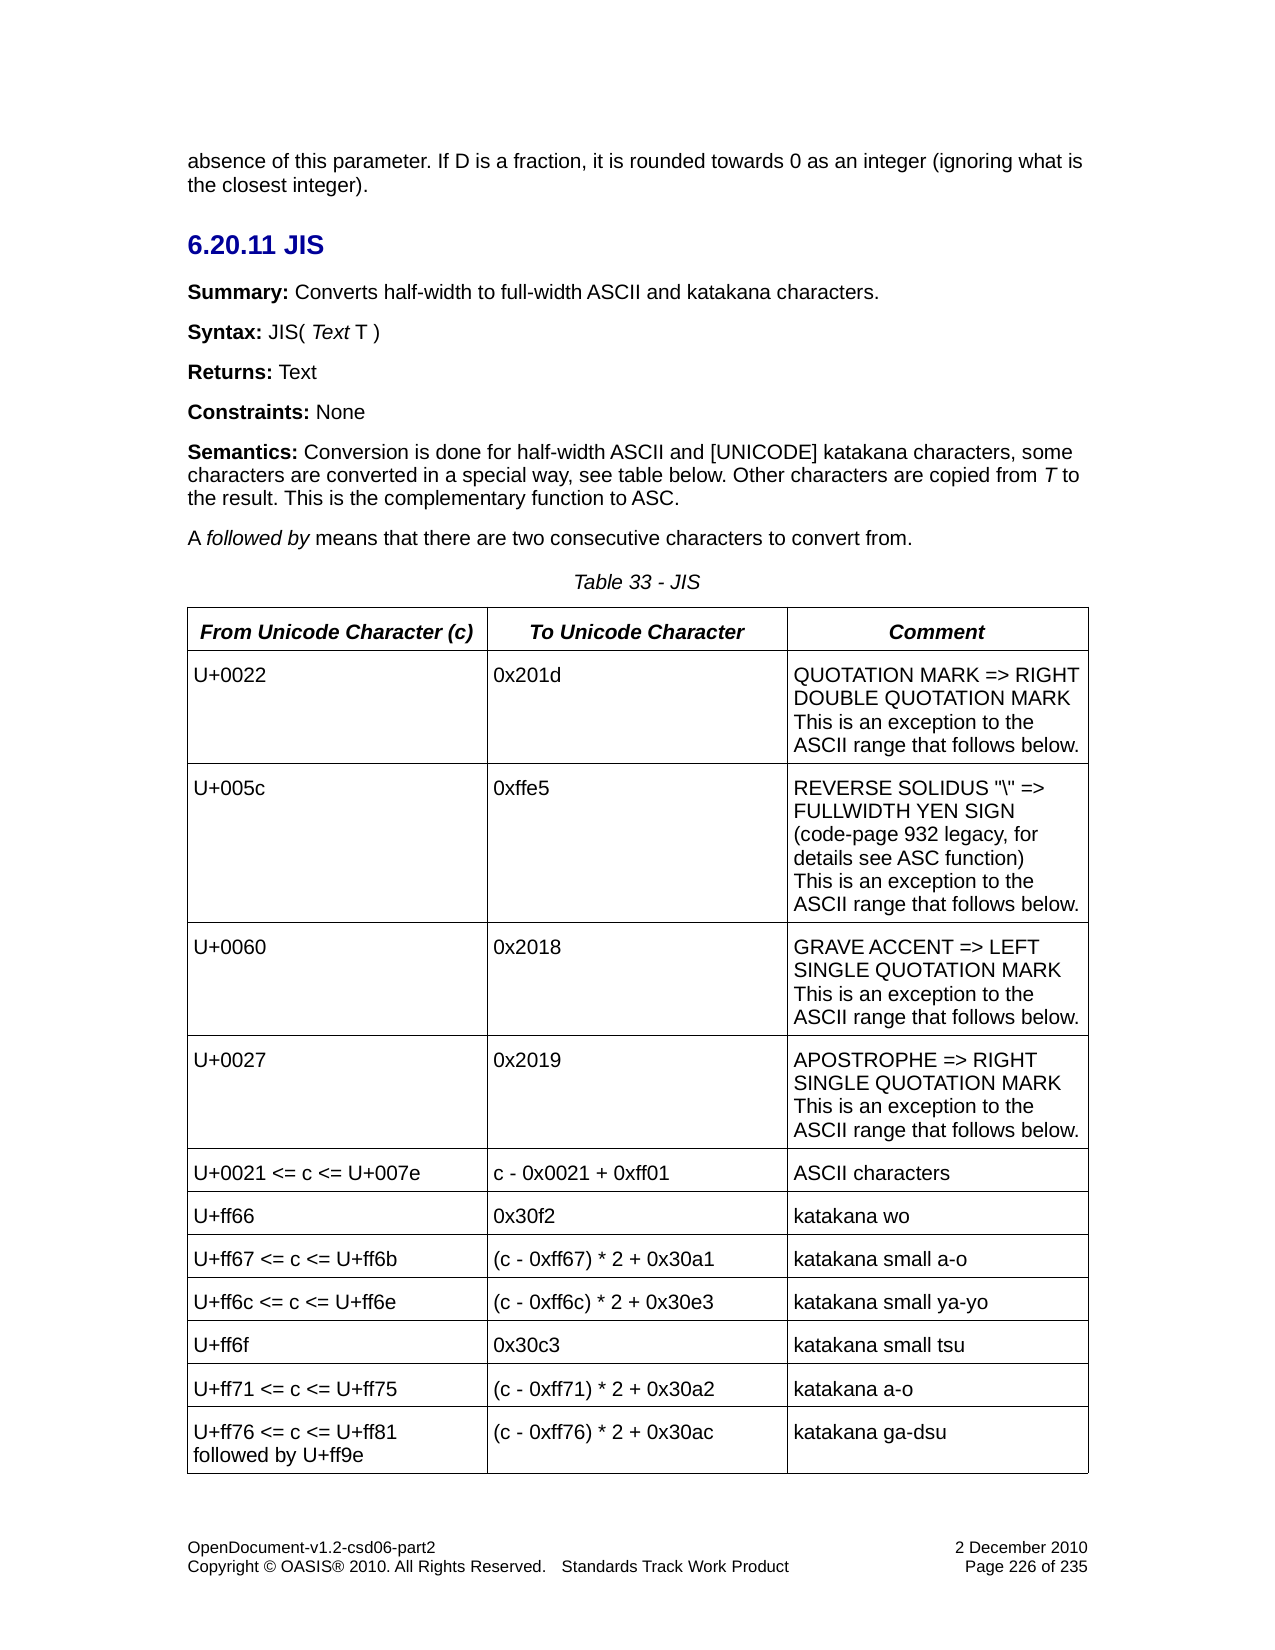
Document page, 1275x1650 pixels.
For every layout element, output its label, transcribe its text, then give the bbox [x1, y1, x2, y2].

table_cell c - 0x0021 + 0xff01 [488, 1149, 787, 1191]
table_cell REVERSE SOLIDUS "\" => FULLWIDTH YEN SIGN (code-page 932 legacy, for details see ASC function) This is an exception to the ASCII range that follows below. [788, 764, 1088, 922]
table_cell QUOTATION MARK => RIGHT DOUBLE QUOTATION MARK This is an exception to the ASCII range that follows below. [788, 651, 1088, 762]
table_cell U+ff76 <= c <= U+ff81 followed by U+ff9e [188, 1407, 487, 1472]
table_cell 0x2019 [488, 1036, 787, 1147]
text absence of this parameter. If D is a fraction, it is rounded towards 0 as an integer (ignoring what is the closest integer). [187, 150, 1088, 196]
table_cell U+0060 [188, 923, 487, 1034]
table_cell (c - 0xff71) * 2 + 0x30a2 [488, 1364, 787, 1406]
table_cell (c - 0xff6c) * 2 + 0x30e3 [488, 1278, 787, 1320]
table_cell katakana small tsu [788, 1321, 1088, 1363]
table_cell U+ff67 <= c <= U+ff6b [188, 1235, 487, 1277]
table_cell U+0027 [188, 1036, 487, 1147]
table_cell U+ff66 [188, 1192, 487, 1234]
table_cell 0xffe5 [488, 764, 787, 922]
table_cell katakana small a-o [788, 1235, 1088, 1277]
text Semantics: Conversion is done for half-width ASCII and [UNICODE] katakana characters, some characters are converted in a special way, see table below. Other characters are copied from T to the result. This is the complementary function to ASC. [187, 440, 1088, 510]
table_cell 0x30c3 [488, 1321, 787, 1363]
table_header From Unicode Character (c) [188, 608, 487, 650]
table_cell katakana ga-dsu [788, 1407, 1088, 1472]
table_header To Unicode Character [488, 608, 787, 650]
table_cell katakana small ya-yo [788, 1278, 1088, 1320]
table_cell ASCII characters [788, 1149, 1088, 1191]
table_cell APOSTROPHE => RIGHT SINGLE QUOTATION MARK This is an exception to the ASCII range that follows below. [788, 1036, 1088, 1147]
table_cell GRAVE ACCENT => LEFT SINGLE QUOTATION MARK This is an exception to the ASCII range that follows below. [788, 923, 1088, 1034]
table_cell (c - 0xff67) * 2 + 0x30a1 [488, 1235, 787, 1277]
table_cell U+ff71 <= c <= U+ff75 [188, 1364, 487, 1406]
text Returns: Text [187, 361, 1088, 384]
text Constraints: None [187, 401, 1088, 424]
table_cell 0x201d [488, 651, 787, 762]
text Table 33 - JIS [187, 571, 1088, 594]
table_cell katakana a-o [788, 1364, 1088, 1406]
table_cell U+ff6c <= c <= U+ff6e [188, 1278, 487, 1320]
table_cell U+ff6f [188, 1321, 487, 1363]
table_cell 0x2018 [488, 923, 787, 1034]
table_cell U+0021 <= c <= U+007e [188, 1149, 487, 1191]
text Summary: Converts half-width to full-width ASCII and katakana characters. [187, 281, 1088, 304]
text A followed by means that there are two consecutive characters to convert from. [187, 527, 1088, 550]
table_cell U+0022 [188, 651, 487, 762]
table_cell katakana wo [788, 1192, 1088, 1234]
table_cell U+005c [188, 764, 487, 922]
table_cell 0x30f2 [488, 1192, 787, 1234]
table_cell (c - 0xff76) * 2 + 0x30ac [488, 1407, 787, 1472]
table_header Comment [788, 608, 1088, 650]
text Syntax: JIS( Text T ) [187, 321, 1088, 344]
subtitle JIS [187, 230, 1088, 260]
